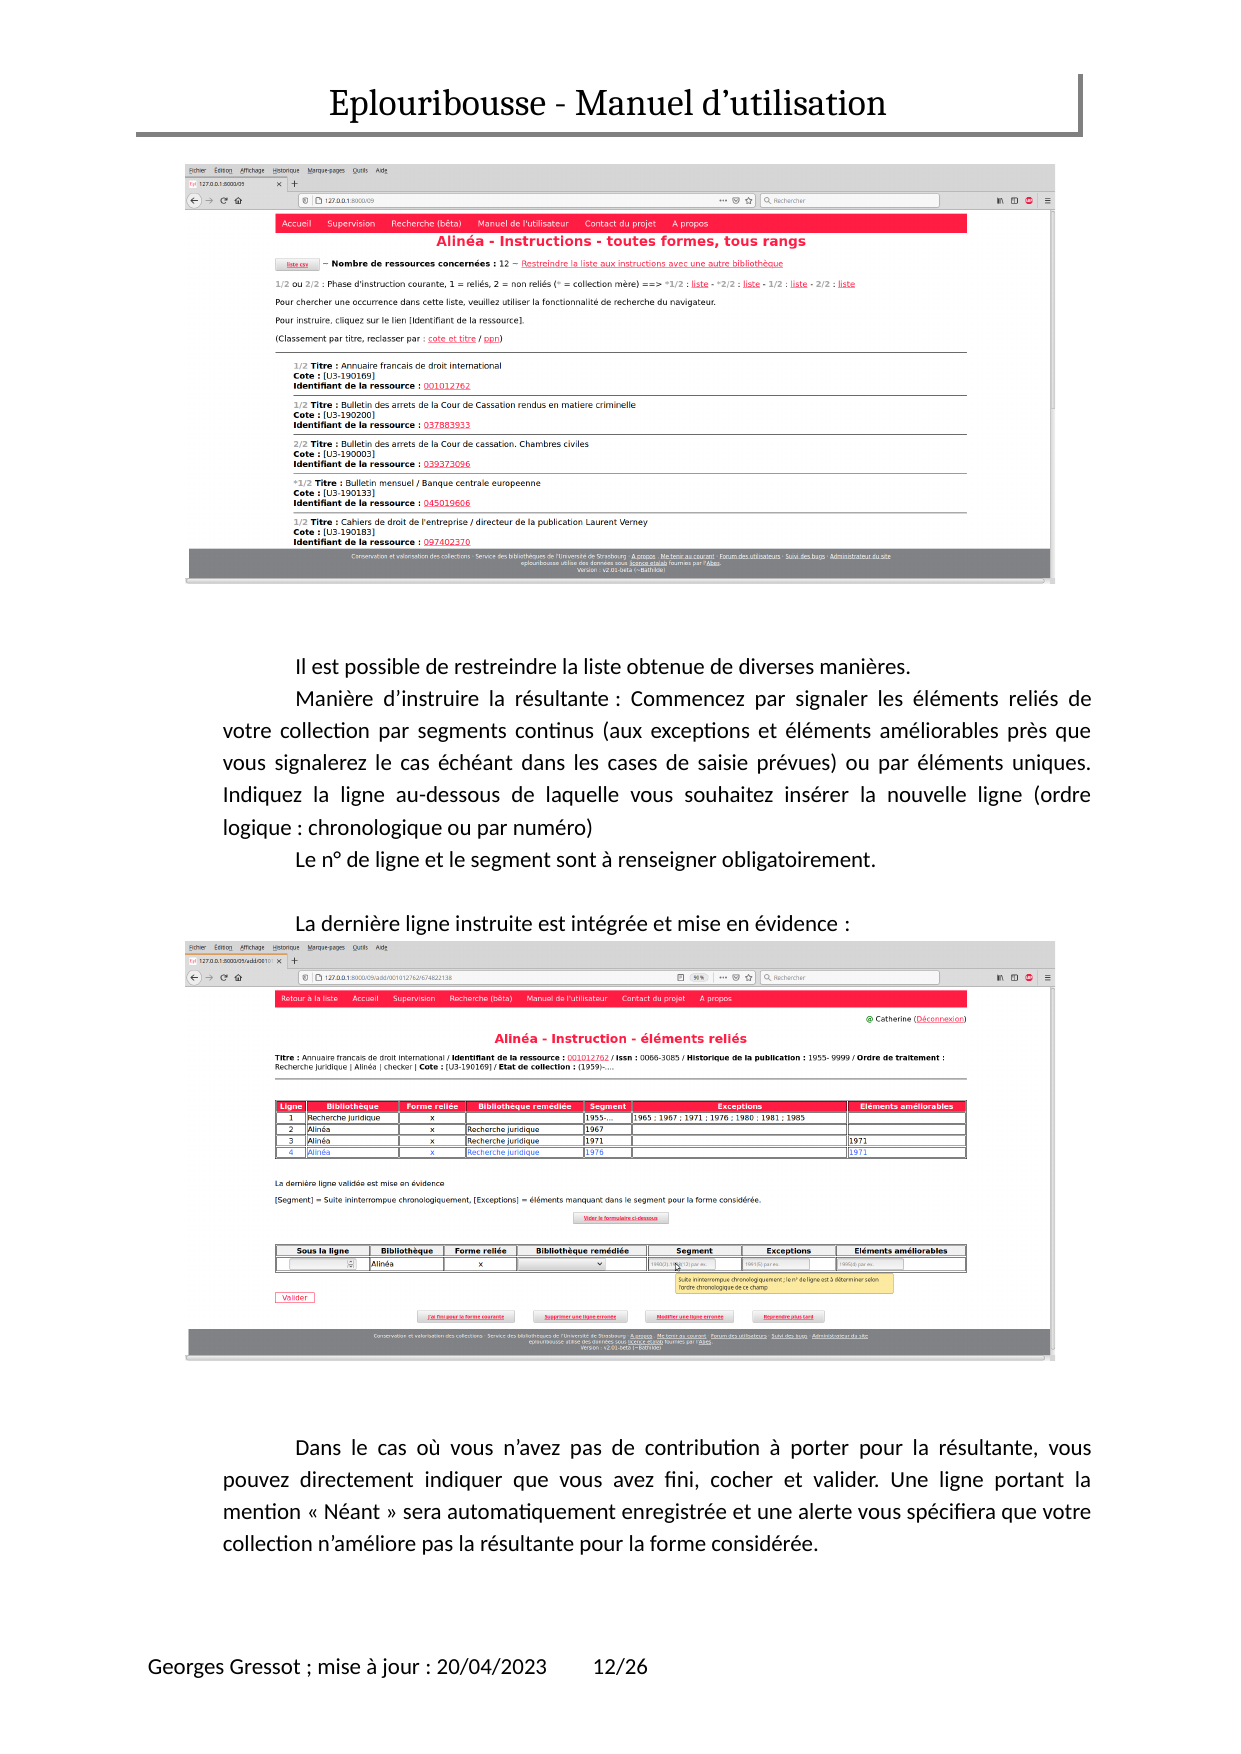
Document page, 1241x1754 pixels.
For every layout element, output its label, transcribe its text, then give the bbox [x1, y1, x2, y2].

picture [185, 941, 1055, 1361]
list Il est possible de restreindre la liste obtenue de diverses manières. [223, 652, 1093, 680]
list Le n° de ligne et le segment sont à renseigner obligatoirement. [223, 845, 1093, 873]
list Dans le cas où vous n’avez pas de contribution à porter pour la résultante, vous pouvez directement indiquer que vous avez fini, cocher et valider. Une ligne portant la mention « Néant » sera automatiquement enregistrée et une alerte vous spécifiera que votre collection n’améliore pas la résultante pour la forme considérée. [223, 1433, 1093, 1557]
list Manière d’instruire la résultante : Commencez par signaler les éléments reliés de votre collection par segments continus (aux exceptions et éléments améliorables près que vous signalerez le cas échéant dans les cases de saisie prévues) ou par éléments uniques. Indiquez la ligne au-dessous de laquelle vous souhaitez insérer la nouvelle ligne (ordre logique : chronologique ou par numéro) [223, 684, 1093, 841]
picture [185, 164, 1055, 584]
list La dernière ligne instruite est intégrée et mise en évidence : [223, 909, 1093, 937]
